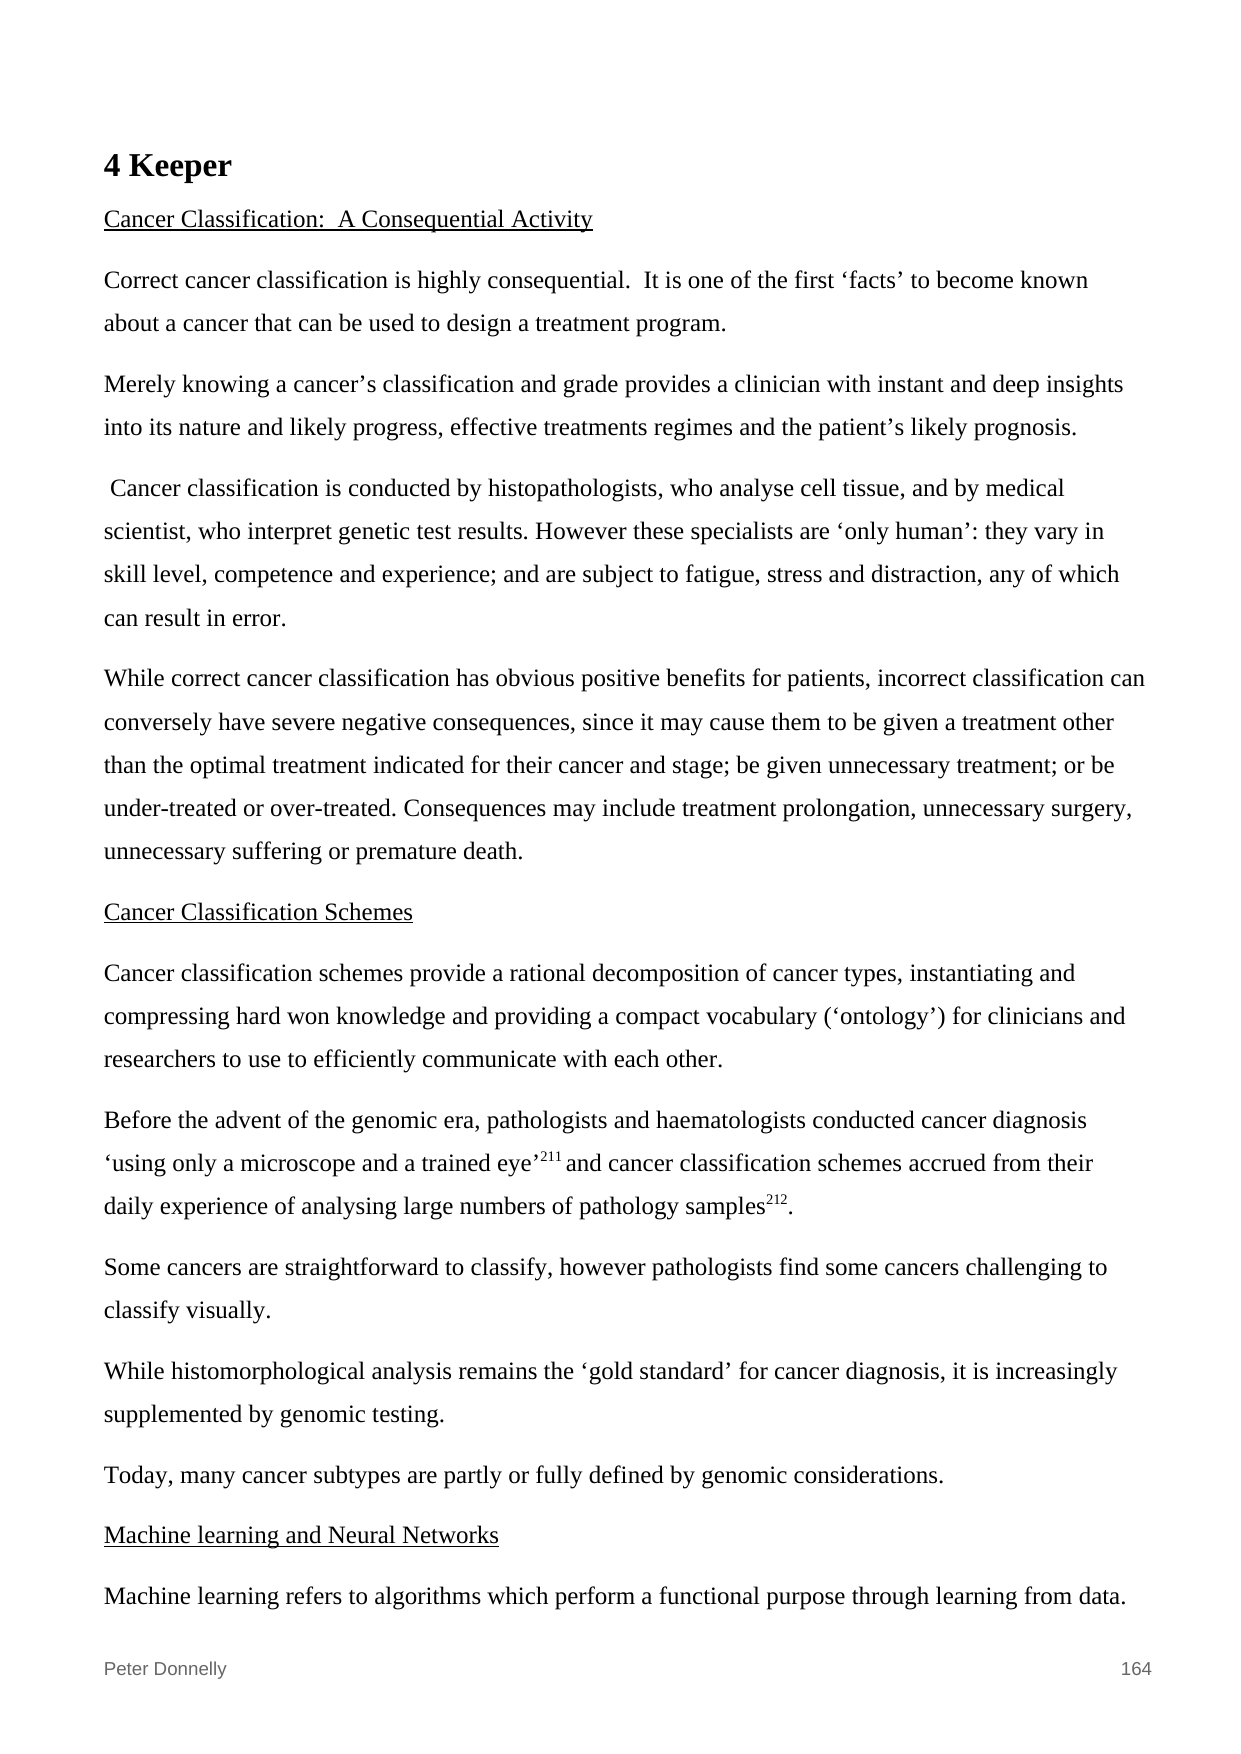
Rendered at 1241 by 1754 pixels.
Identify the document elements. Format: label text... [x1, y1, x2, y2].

text Before the advent of the genomic era, pathologists and haematologists conducted cancer diagnosis ‘using only a microscope and a trained eye’ and cancer classification schemes accrued from their daily experience of analysing large numbers of pathology samples. [103, 1105, 1146, 1220]
text While histomorphological analysis remains the ‘gold standard’ for cancer diagnosis, it is increasingly supplemented by genomic testing. [103, 1356, 1146, 1428]
text Cancer Classification Schemes [103, 897, 1146, 926]
text Cancer classification is conducted by histopathologists, who analyse cell tissue, and by medical scientist, who interpret genetic test results. However these specialists are ‘only human’: they vary in skill level, competence and experience; and are subject to fatigue, stress and distraction, any of which can result in error. [103, 473, 1146, 631]
text Machine learning and Neural Networks [103, 1521, 1146, 1549]
text Machine learning refers to algorithms which perform a functional purpose through learning from data. [103, 1581, 1146, 1610]
text Today, many cancer subtypes are partly or fully defined by genomic considerations. [103, 1460, 1146, 1488]
text Merely knowing a cancer’s classification and grade provides a clinician with instant and deep insights into its nature and likely progress, effective treatments regimes and the patient’s likely prognosis. [103, 369, 1146, 441]
text Some cancers are straightforward to classify, however pathologists find some cancers challenging to classify visually. [103, 1252, 1146, 1324]
text Correct cancer classification is highly consequential. It is one of the first ‘facts’ to become known about a cancer that can be used to design a treatment program. [103, 265, 1146, 337]
text Cancer classification schemes provide a rational decomposition of cancer types, instantiating and compressing hard won knowledge and providing a compact vocabulary (‘ontology’) for clinicians and researchers to use to efficiently communicate with each other. [103, 958, 1146, 1073]
text While correct cancer classification has obvious positive benefits for patients, incorrect classification can conversely have severe negative consequences, since it may cause them to be given a treatment other than the optimal treatment indicated for their cancer and stage; be given unnecessary treatment; or be under-treated or over-treated. Consequences may include treatment prolongation, unnecessary surgery, unnecessary suffering or premature death. [103, 663, 1146, 865]
subtitle Keeper [103, 145, 1146, 183]
text Cancer Classification: A Consequential Activity [103, 204, 1146, 233]
